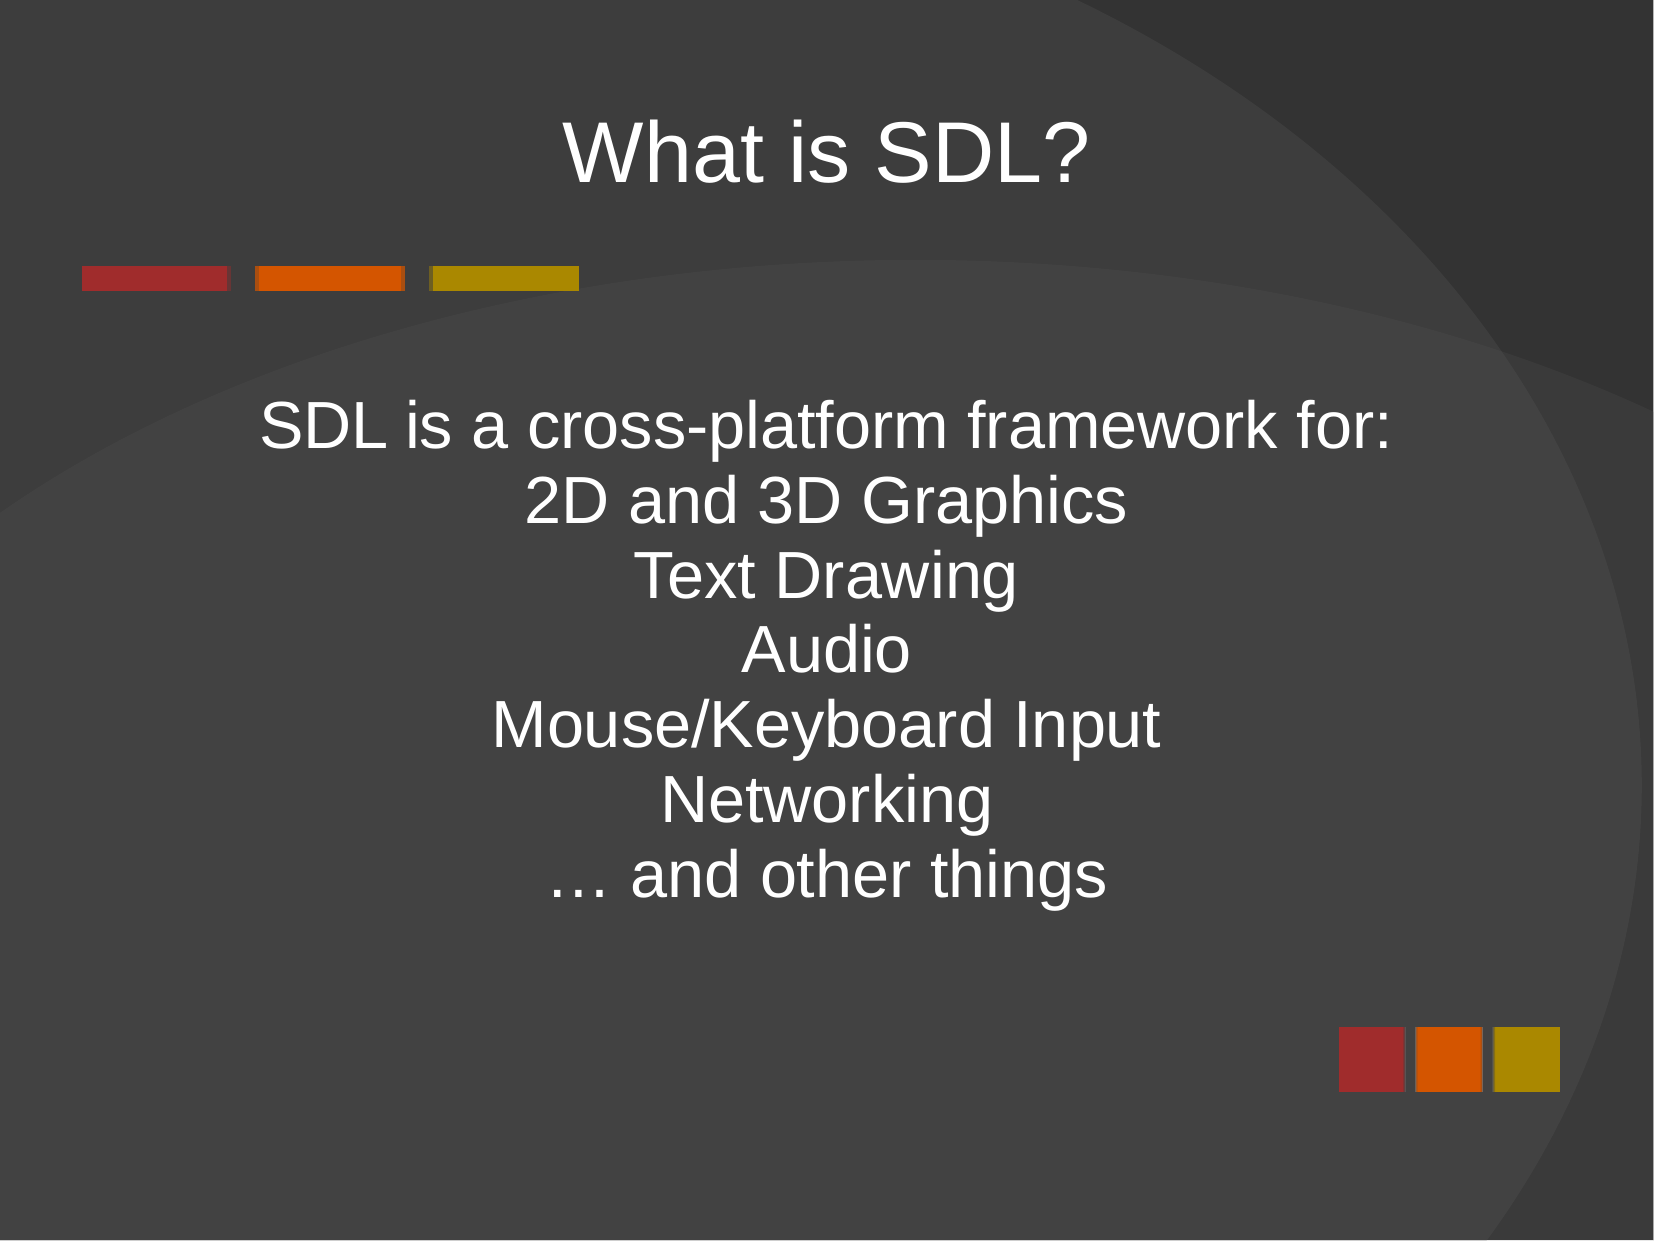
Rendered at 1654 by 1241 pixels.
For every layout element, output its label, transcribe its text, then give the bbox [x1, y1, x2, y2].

title What is SDL? [82, 49, 1571, 257]
subtitle SDL is a cross-platform framework for: 2D and 3D Graphics Text Drawing Audio Mouse/Keyboard Input Networking … and other things [82, 290, 1571, 1010]
picture [1339, 1027, 1560, 1092]
picture [82, 266, 579, 290]
